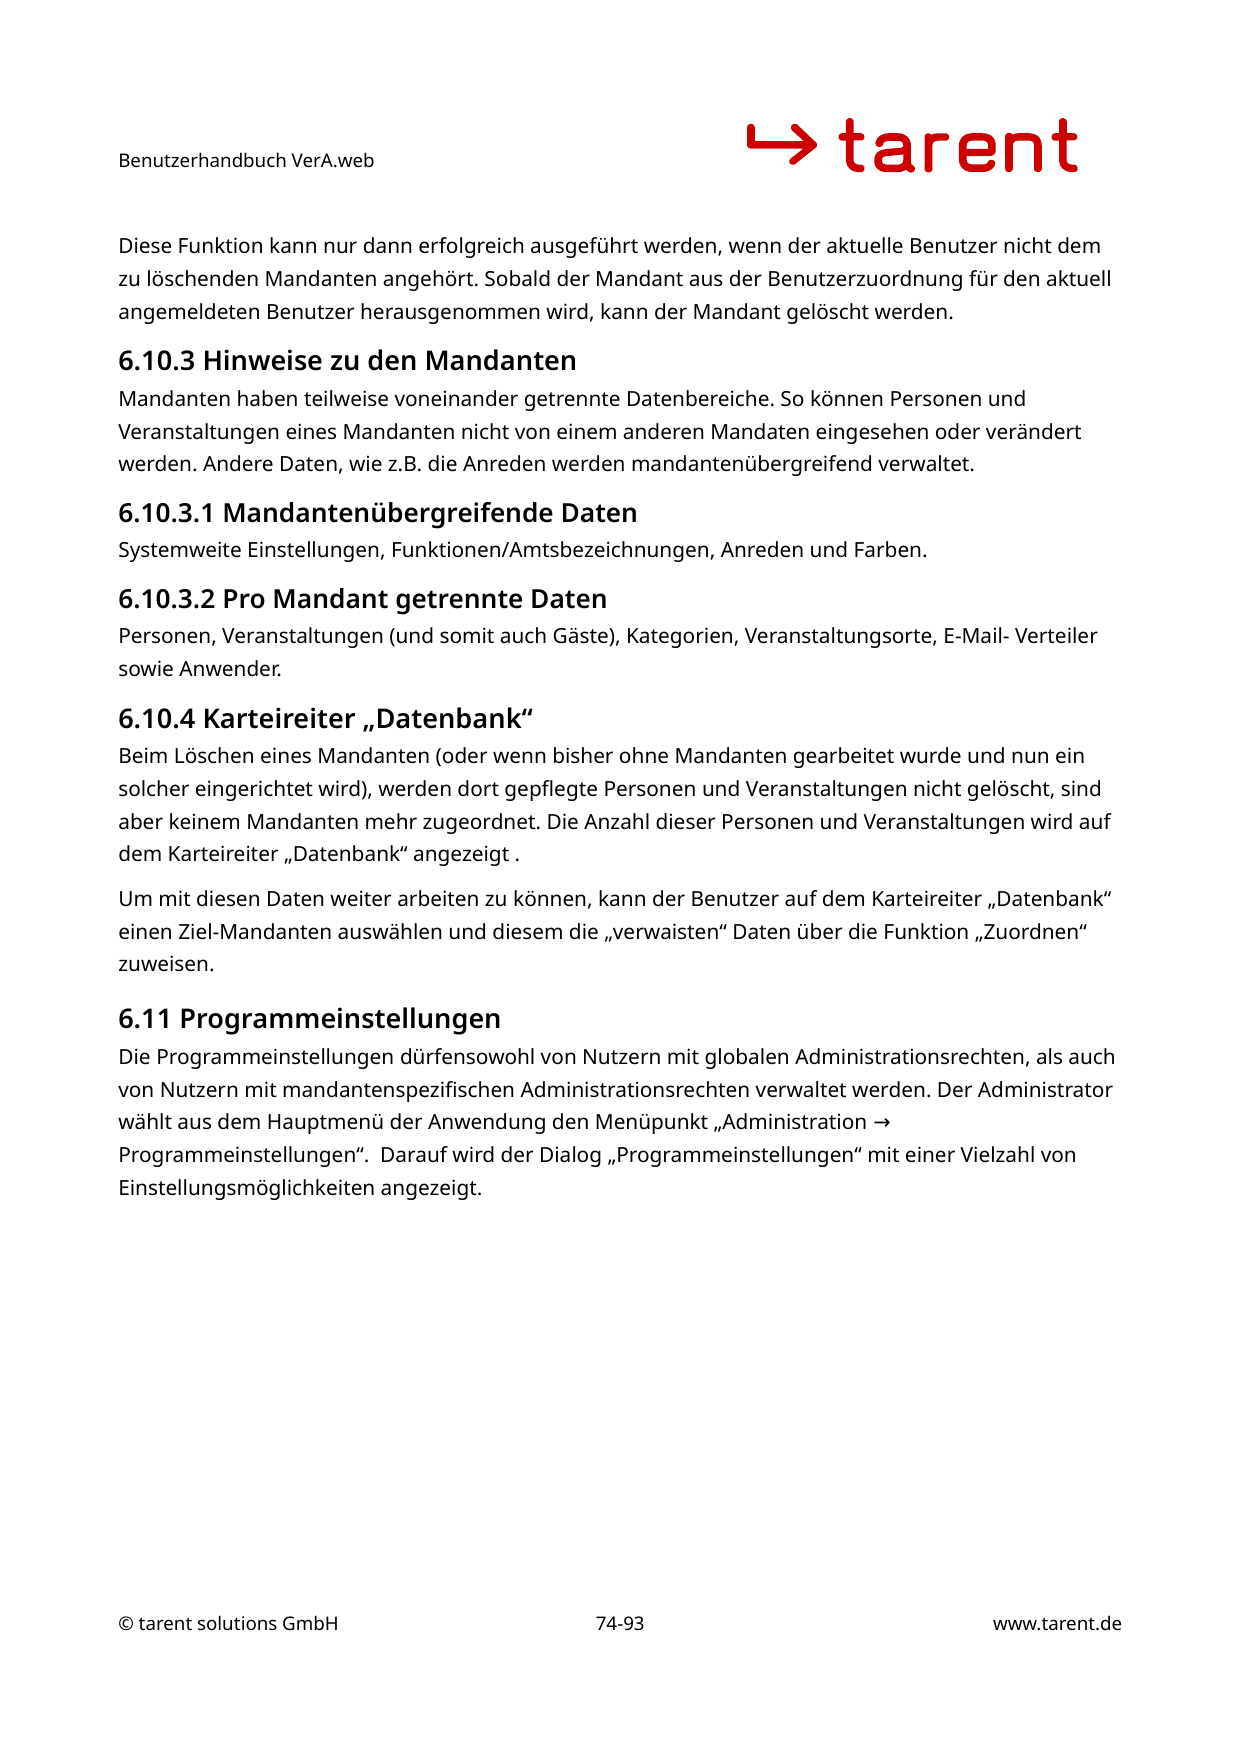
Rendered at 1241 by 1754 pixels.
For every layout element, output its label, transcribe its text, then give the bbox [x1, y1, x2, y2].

text Diese Funktion kann nur dann erfolgreich ausgeführt werden, wenn der aktuelle Benutzer nicht dem zu löschenden Mandanten angehört. Sobald der Mandant aus der Benutzerzuordnung für den aktuell angemeldeten Benutzer herausgenommen wird, kann der Mandant gelöscht werden. [118, 232, 1122, 325]
subtitle Karteireiter „Datenbank“ [118, 699, 1122, 736]
text Systemweite Einstellungen, Funktionen/Amtsbezeichnungen, Anreden und Farben. [118, 536, 1122, 564]
subtitle Hinweise zu den Mandanten [118, 342, 1122, 379]
text Mandanten haben teilweise voneinander getrennte Datenbereiche. So können Personen und Veranstaltungen eines Mandanten nicht von einem anderen Mandaten eingesehen oder verändert werden. Andere Daten, wie z.B. die Anreden werden mandantenübergreifend verwaltet. [118, 384, 1122, 478]
subtitle Programmeinstellungen [118, 1000, 1122, 1037]
text Beim Löschen eines Mandanten (oder wenn bisher ohne Mandanten gearbeitet wurde und nun ein solcher eingerichtet wird), werden dort gepflegte Personen und Veranstaltungen nicht gelöscht, sind aber keinem Mandanten mehr zugeordnet. Die Anzahl dieser Personen und Veranstaltungen wird auf dem Karteireiter „Datenbank“ angezeigt . [118, 742, 1122, 868]
text Um mit diesen Daten weiter arbeiten zu können, kann der Benutzer auf dem Karteireiter „Datenbank“ einen Ziel-Mandanten auswählen und diesem die „verwaisten“ Daten über die Funktion „Zuordnen“ zuweisen. [118, 884, 1122, 978]
subtitle Mandantenübergreifende Daten [118, 494, 1122, 530]
text Die Programmeinstellungen dürfensowohl von Nutzern mit globalen Administrationsrechten, als auch von Nutzern mit mandantenspezifischen Administrationsrechten verwaltet werden. Der Administrator wählt aus dem Hauptmenü der Anwendung den Menüpunkt „Administration → Programmeinstellungen“. Darauf wird der Dialog „Programmeinstellungen“ mit einer Vielzahl von Einstellungsmöglichkeiten angezeigt. [118, 1042, 1122, 1201]
subtitle Pro Mandant getrennte Daten [118, 581, 1122, 616]
text Personen, Veranstaltungen (und somit auch Gäste), Kategorien, Veranstaltungsorte, E-Mail- Verteiler sowie Anwender. [118, 622, 1122, 683]
